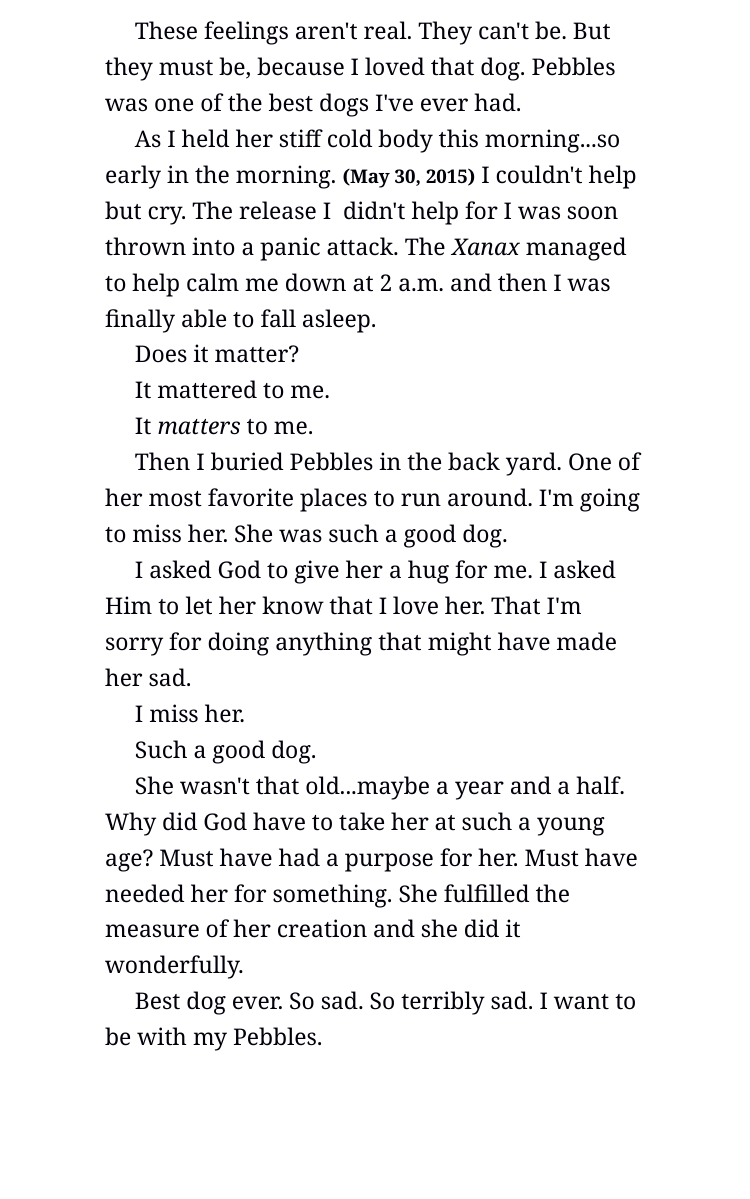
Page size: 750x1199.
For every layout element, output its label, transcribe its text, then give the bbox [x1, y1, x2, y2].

text These feelings aren't real. They can't be. But they must be, because I loved that dog. Pebbles was one of the best dogs I've ever had. [105, 15, 645, 118]
text Such a good dog. [105, 734, 645, 765]
text Best dog ever. So sad. So terribly sad. I want to be with my Pebbles. [105, 985, 645, 1052]
text Then I buried Pebbles in the back yard. One of her most favorite places to run around. I'm going to miss her. She was such a good dog. [105, 446, 645, 549]
text I miss her. [105, 698, 645, 729]
text It mattered to me. [105, 374, 645, 406]
text As I held her stiff cold body this morning...so early in the morning. (May 30, 2015) I couldn't help but cry. The release I didn't help for I was soon thrown into a panic attack. The Xanax managed to help calm me down at 2 a.m. and then I was finally able to fall asleep. [105, 123, 645, 334]
text She wasn't that old...maybe a year and a half. Why did God have to take her at such a young age? Must have had a purpose for her. Must have needed her for something. She fulfilled the measure of her creation and she did it wonderfully. [105, 770, 645, 981]
text I asked God to give her a hug for me. I asked Him to let her know that I love her. That I'm sorry for doing anything that might have made her sad. [105, 554, 645, 693]
text It matters to me. [105, 410, 645, 442]
text Does it matter? [105, 338, 645, 370]
